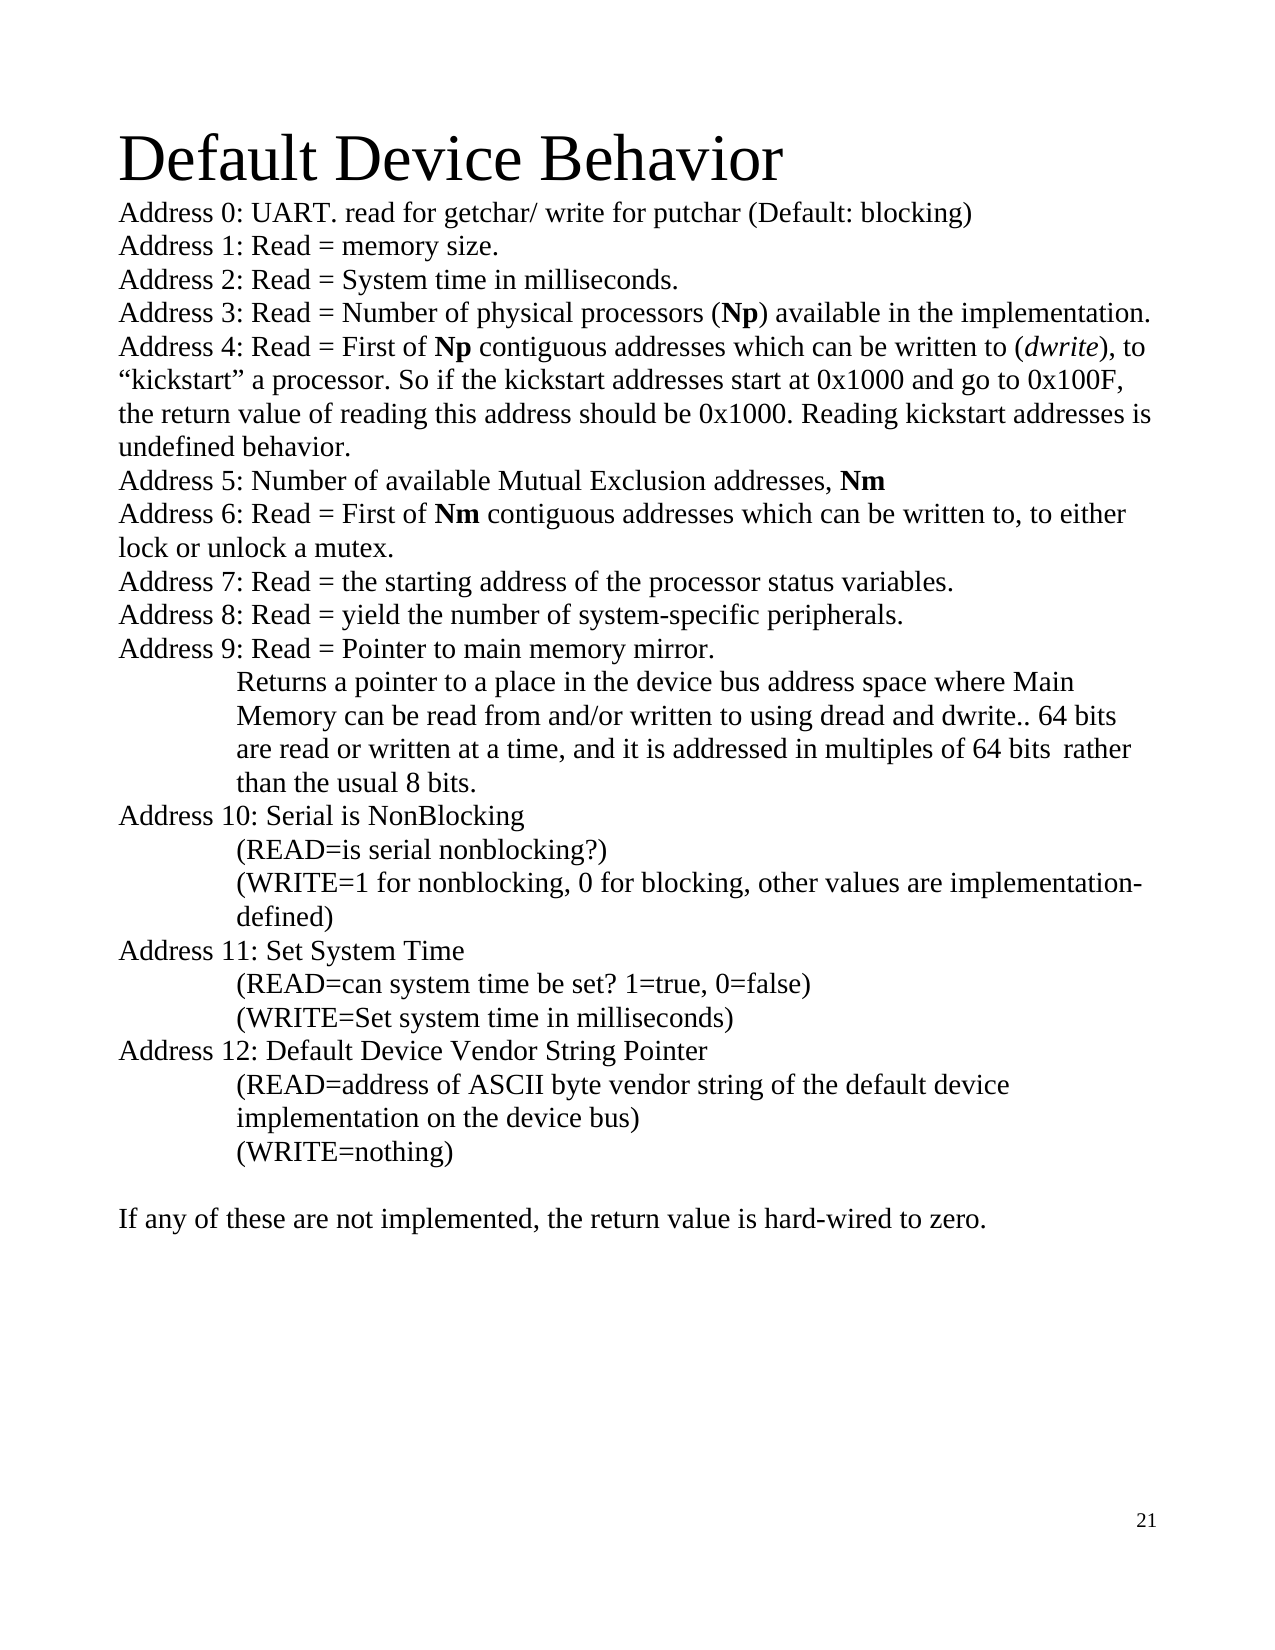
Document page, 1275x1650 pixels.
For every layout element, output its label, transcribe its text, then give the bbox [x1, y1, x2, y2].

text Returns a pointer to a place in the device bus address space where Main Memory can be read from and/or written to using dread and dwrite.. 64 bits are read or written at a time, and it is addressed in multiples of 64 bits rather than the usual 8 bits. [118, 664, 1157, 798]
text Address 7: Read = the starting address of the processor status variables. [118, 564, 1157, 597]
text Address 3: Read = Number of physical processors (Np) available in the implementation. [118, 295, 1157, 329]
text Address 8: Read = yield the number of system-specific peripherals. [118, 597, 1157, 631]
text Address 10: Serial is NonBlocking [118, 798, 1157, 832]
text Address 6: Read = First of Nm contiguous addresses which can be written to, to either lock or unlock a mutex. [118, 497, 1157, 564]
text Address 11: Set System Time [118, 933, 1157, 966]
text Address 1: Read = memory size. [118, 228, 1157, 262]
text Address 4: Read = First of Np contiguous addresses which can be written to (dwrite), to “kickstart” a processor. So if the kickstart addresses start at 0x1000 and go to 0x100F, the return value of reading this address should be 0x1000. Reading kickstart addresses is undefined behavior. [118, 329, 1157, 463]
text Default Device Behavior [118, 118, 1157, 195]
text Address 12: Default Device Vendor String Pointer [118, 1033, 1157, 1067]
text (READ=address of ASCII byte vendor string of the default device implementation on the device bus) [118, 1067, 1157, 1134]
text (WRITE=1 for nonblocking, 0 for blocking, other values are implementation- defined) [118, 866, 1157, 933]
text Address 9: Read = Pointer to main memory mirror. [118, 631, 1157, 664]
text (READ=is serial nonblocking?) [118, 832, 1157, 866]
text If any of these are not implemented, the return value is hard-wired to zero. [118, 1201, 1157, 1234]
text Address 5: Number of available Mutual Exclusion addresses, Nm [118, 463, 1157, 497]
text (READ=can system time be set? 1=true, 0=false) [118, 966, 1157, 1000]
text Address 2: Read = System time in milliseconds. [118, 262, 1157, 295]
text (WRITE=Set system time in milliseconds) [118, 1000, 1157, 1033]
text (WRITE=nothing) [118, 1134, 1157, 1167]
text Address 0: UART. read for getchar/ write for putchar (Default: blocking) [118, 195, 1157, 228]
